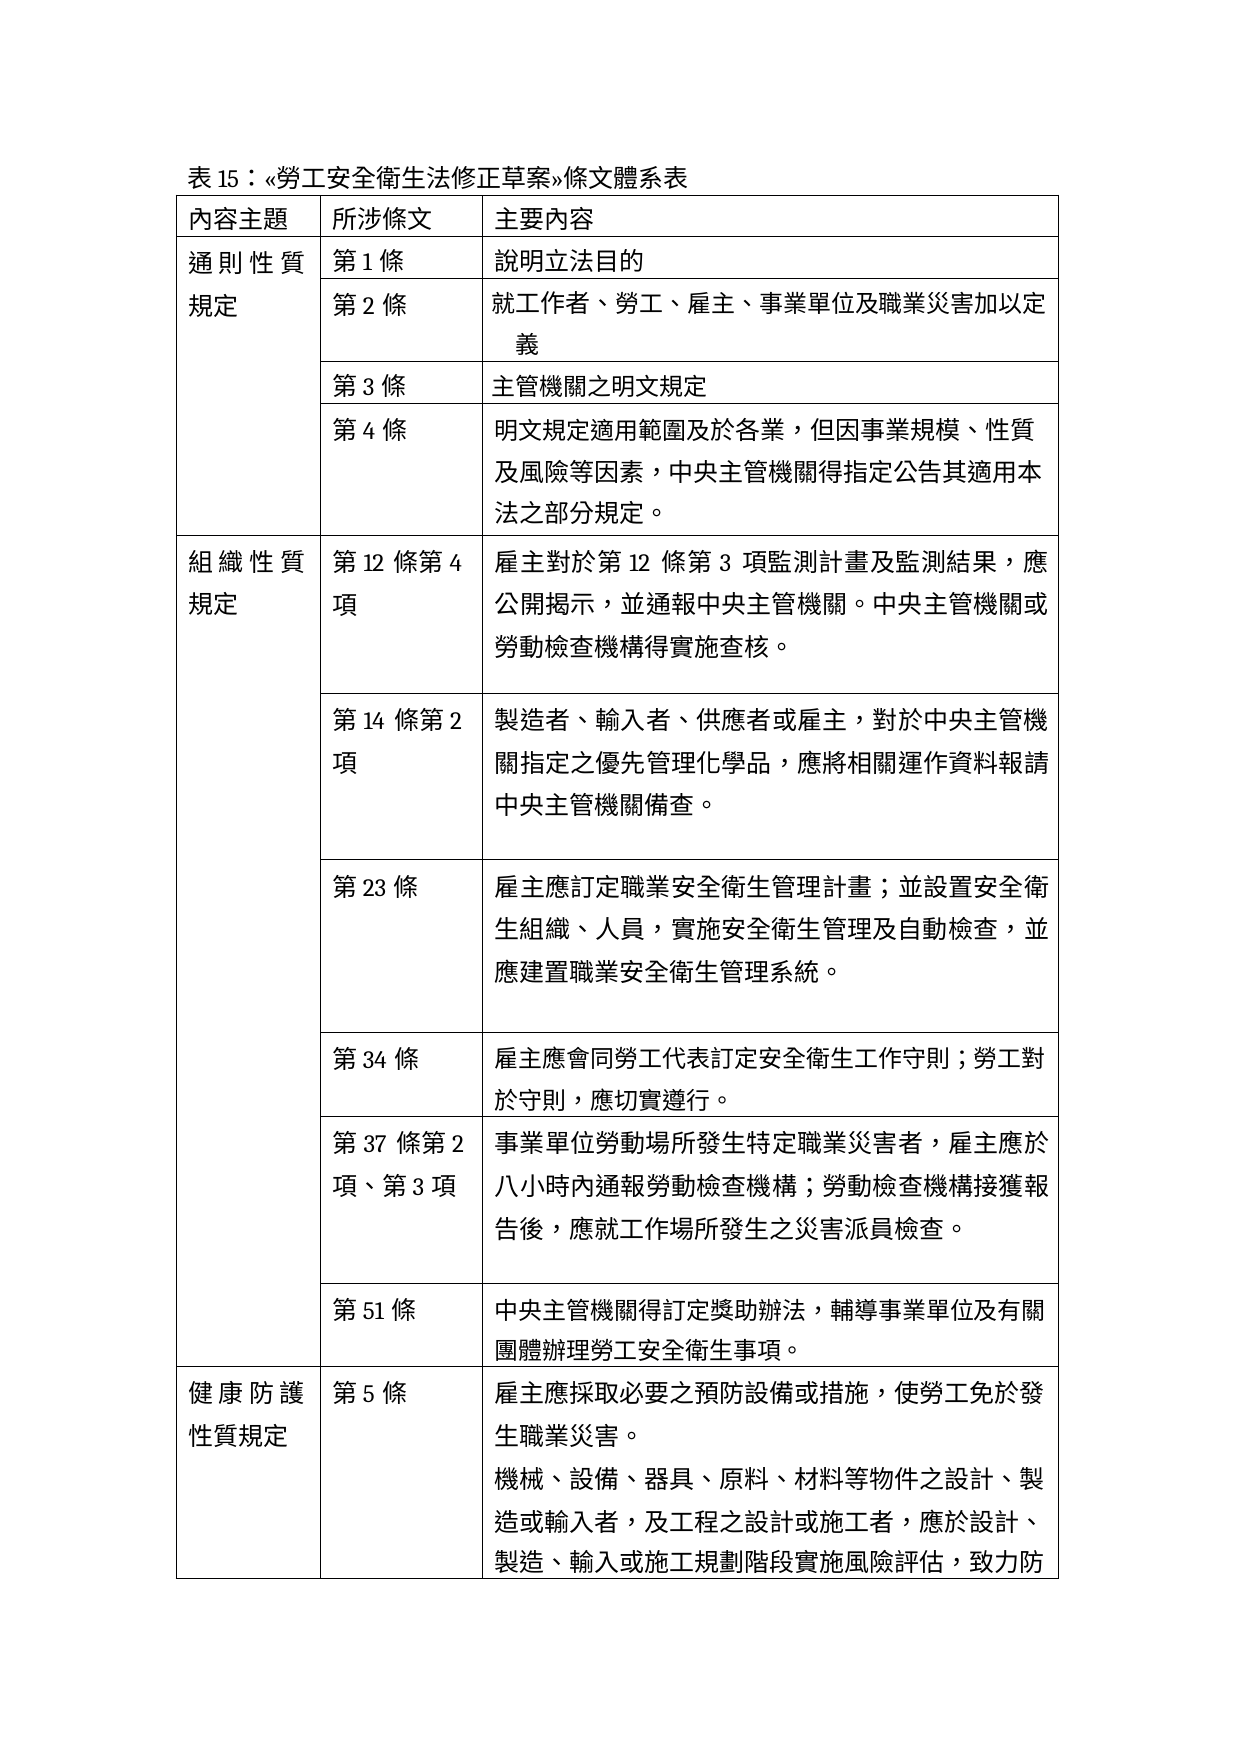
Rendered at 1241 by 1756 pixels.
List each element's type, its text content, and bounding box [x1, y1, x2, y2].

table_cell 第 3 條 [321, 362, 482, 403]
table_cell 事業單位勞動場所發生特定職業災害者，雇主應於八小時內通報勞動檢查機構；勞動檢查機構接獲報告後，應就工作場所發生之災害派員檢查。 [483, 1117, 1058, 1283]
table_cell 組 織 性 質規定 [177, 536, 320, 1366]
table_header 內容主題 [177, 196, 320, 236]
table_header 所涉條文 [321, 196, 482, 236]
table_cell 第 51 條 [321, 1284, 482, 1366]
table_cell 雇主應訂定職業安全衛生管理計畫；並設置安全衛生組織、人員，實施安全衛生管理及自動檢查，並應建置職業安全衛生管理系統。 [483, 860, 1058, 1032]
table_cell 明文規定適用範圍及於各業，但因事業規模、性質 及風險等因素，中央主管機關得指定公告其適用本法之部分規定。 [483, 404, 1058, 534]
table_cell 雇主對於第 12 條第 3 項監測計畫及監測結果，應公開揭示，並通報中央主管機關。中央主管機關或勞動檢查機構得實施查核。 [483, 536, 1058, 693]
table_cell 說明立法目的 [483, 237, 1058, 277]
table_cell 就工作者、勞工、雇主、事業單位及職業災害加以定義 [483, 279, 1058, 361]
table_cell 第 12 條第 4 項 [321, 536, 482, 693]
table_header 主要內容 [483, 196, 1058, 236]
table_cell 第 1 條 [321, 237, 482, 277]
table_cell 製造者、輸入者、供應者或雇主，對於中央主管機關指定之優先管理化學品，應將相關運作資料報請中央主管機關備查。 [483, 694, 1058, 859]
table_cell 中央主管機關得訂定獎助辦法，輔導事業單位及有關 團體辦理勞工安全衛生事項。 [483, 1284, 1058, 1366]
table_cell 主管機關之明文規定 [483, 362, 1058, 403]
table_cell 第 14 條第 2 項 [321, 694, 482, 859]
table_cell 第 34 條 [321, 1033, 482, 1116]
table_cell 第 4 條 [321, 404, 482, 534]
table_cell 第 23 條 [321, 860, 482, 1032]
table_cell 通 則 性 質規定 [177, 237, 320, 534]
table_cell 第 37 條第 2 項、第 3 項 [321, 1117, 482, 1283]
table_cell 雇主應採取必要之預防設備或措施，使勞工免於發生職業災害。 機械、設備、器具、原料、材料等物件之設計、製造或輸入者，及工程之設計或施工者，應於設計、 製造、輸入或施工規劃階段實施風險評估，致力防 [483, 1367, 1058, 1578]
text 表 15：«勞工安全衛生法修正草案»條文體系表 [187, 158, 1119, 194]
table_cell 第 2 條 [321, 279, 482, 361]
table_cell 第 5 條 [321, 1367, 482, 1578]
table_cell 健 康 防 護性質規定 [177, 1367, 320, 1578]
table_cell 雇主應會同勞工代表訂定安全衛生工作守則；勞工對於守則，應切實遵行。 [483, 1033, 1058, 1116]
